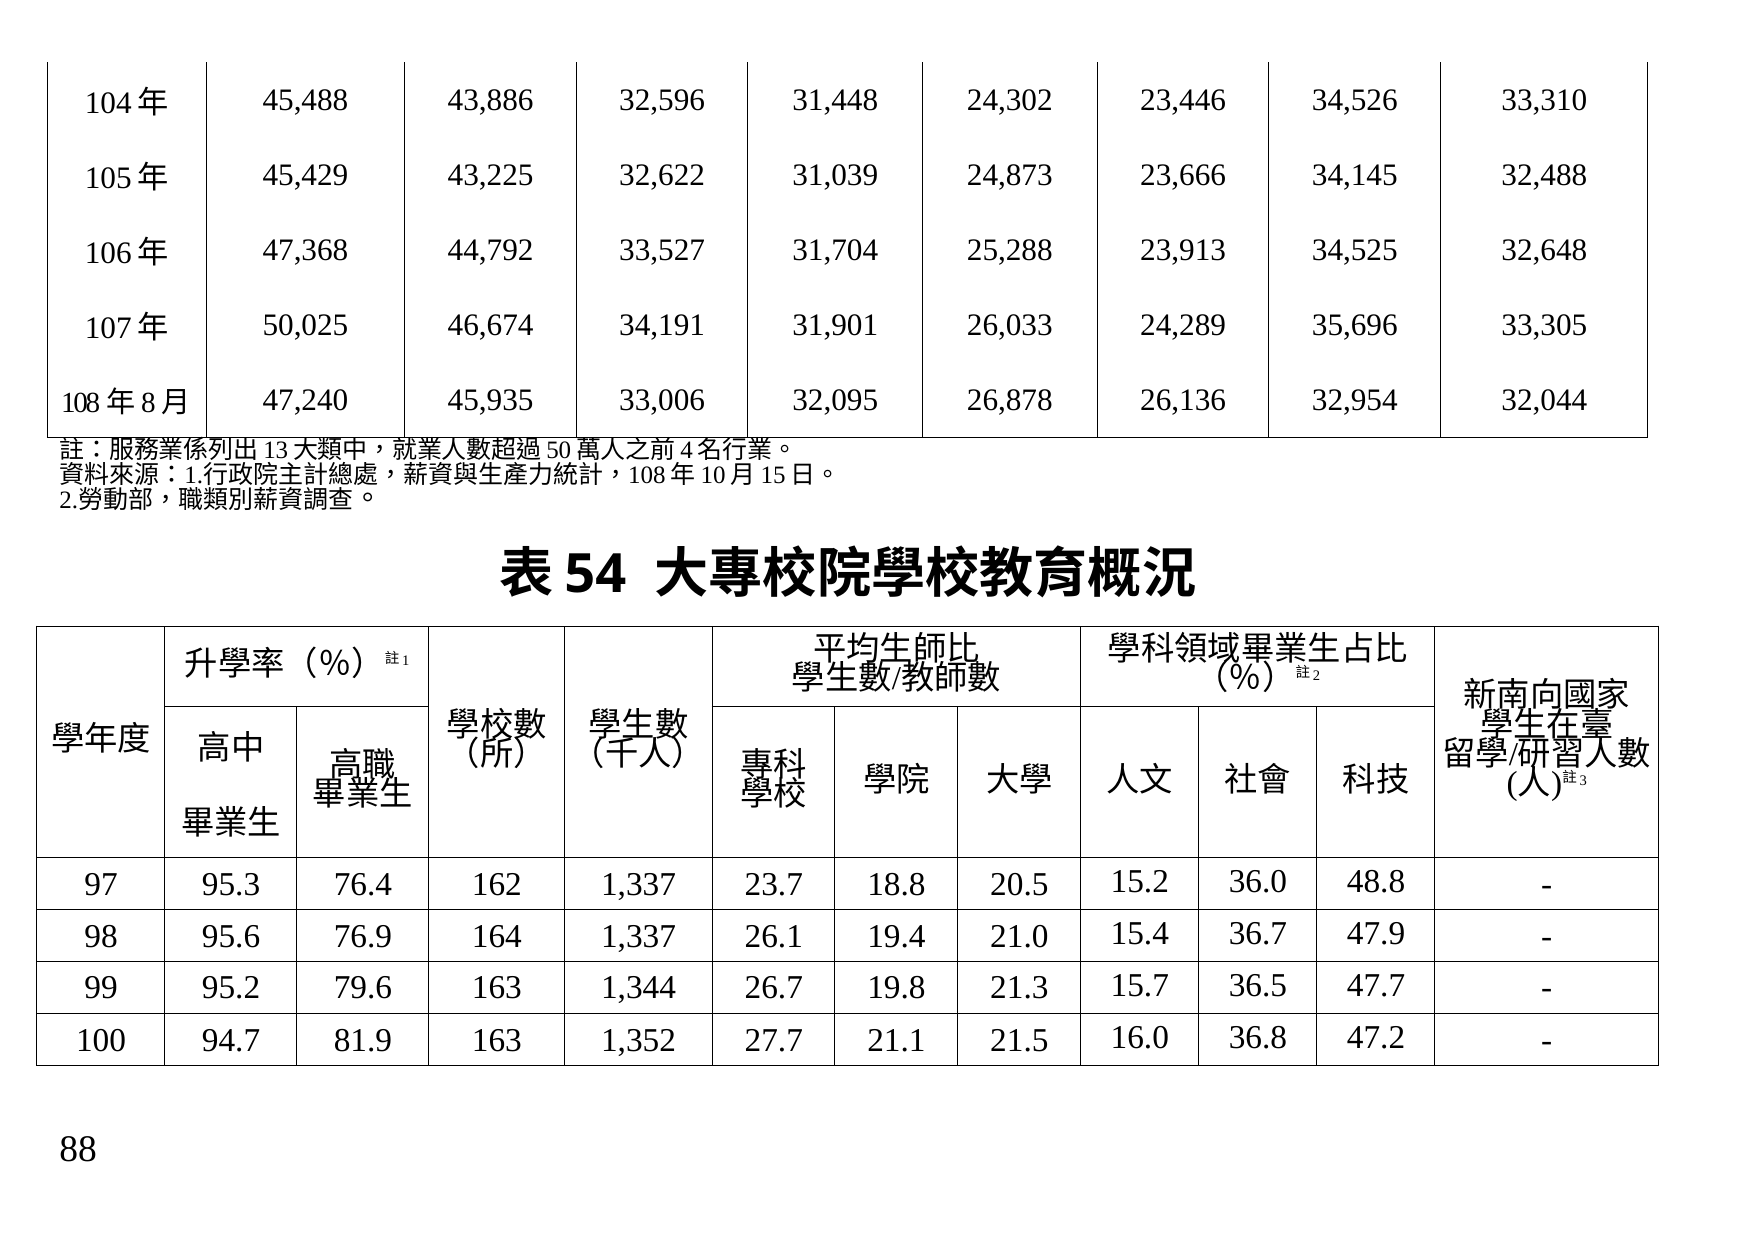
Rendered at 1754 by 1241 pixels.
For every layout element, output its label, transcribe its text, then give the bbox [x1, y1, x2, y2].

table_cell 25,288 [923, 212, 1097, 287]
table_cell 19.4 [835, 910, 957, 961]
table_header 學生數 （千人） [565, 627, 712, 857]
table_cell 95.3 [165, 858, 296, 909]
table_cell 高中 畢業生 [165, 707, 296, 857]
table_cell 16.0 [1081, 1014, 1198, 1065]
table_cell 24,289 [1098, 287, 1268, 362]
table_cell 32,095 [748, 362, 922, 437]
table_cell 23,446 [1098, 62, 1268, 137]
table_header 學年度 [37, 627, 164, 857]
table_cell 31,448 [748, 62, 922, 137]
table_cell 32,488 [1441, 137, 1647, 212]
table_cell 31,901 [748, 287, 922, 362]
table_header 升學率（％）註1 [165, 627, 428, 706]
table_cell 35,696 [1269, 287, 1440, 362]
table_cell 26,878 [923, 362, 1097, 437]
table_cell 15.7 [1081, 962, 1198, 1013]
table_cell 36.0 [1199, 858, 1316, 909]
table_cell 21.1 [835, 1014, 957, 1065]
table_cell 27.7 [713, 1014, 834, 1065]
table_cell 105年 [48, 137, 206, 212]
table_cell 34,145 [1269, 137, 1440, 212]
table_cell 26,136 [1098, 362, 1268, 437]
table_cell 99 [37, 962, 164, 1013]
table_header 平均生師比 學生數/教師數 [713, 627, 1080, 706]
table_cell 24,302 [923, 62, 1097, 137]
table_cell 26.7 [713, 962, 834, 1013]
table_cell 46,674 [405, 287, 576, 362]
table_cell 32,044 [1441, 362, 1647, 437]
table_cell 31,704 [748, 212, 922, 287]
table_cell 1,344 [565, 962, 712, 1013]
table_cell 社會 [1199, 707, 1316, 857]
table_cell 36.5 [1199, 962, 1316, 1013]
table_cell 18.8 [835, 858, 957, 909]
text 註：服務業係列出13大類中，就業人數超過50萬人之前4名行業。 [59, 438, 1636, 463]
table_cell 104年 [48, 62, 206, 137]
table_cell - [1435, 910, 1658, 961]
table_cell 科技 [1317, 707, 1434, 857]
table_cell 34,525 [1269, 212, 1440, 287]
table_cell 44,792 [405, 212, 576, 287]
table_cell 34,526 [1269, 62, 1440, 137]
table_cell 94.7 [165, 1014, 296, 1065]
table_cell 大學 [958, 707, 1080, 857]
table_cell 163 [429, 1014, 564, 1065]
table_header 新南向國家 學生在臺 留學/研習人數(人)註3 [1435, 627, 1658, 857]
table_cell 23,666 [1098, 137, 1268, 212]
table_cell 33,305 [1441, 287, 1647, 362]
table_cell 36.7 [1199, 910, 1316, 961]
subtitle 表54 大專校院學校教育概況 [59, 513, 1636, 626]
table_cell 32,954 [1269, 362, 1440, 437]
table_cell 76.4 [297, 858, 428, 909]
table_cell - [1435, 1014, 1658, 1065]
table_cell 26.1 [713, 910, 834, 961]
table_cell 47.7 [1317, 962, 1434, 1013]
table_cell 48.8 [1317, 858, 1434, 909]
table_cell 162 [429, 858, 564, 909]
table_cell 1,337 [565, 910, 712, 961]
table_cell 學院 [835, 707, 957, 857]
table_cell 20.5 [958, 858, 1080, 909]
table_cell 108年8月 [48, 362, 206, 437]
table_cell 21.0 [958, 910, 1080, 961]
table_cell 31,039 [748, 137, 922, 212]
table_cell 43,886 [405, 62, 576, 137]
table_cell 人文 [1081, 707, 1198, 857]
table_header 學校數 （所） [429, 627, 564, 857]
table_cell 32,622 [577, 137, 747, 212]
table_cell 高職 畢業生 [297, 707, 428, 857]
table_cell 32,648 [1441, 212, 1647, 287]
table_cell 50,025 [207, 287, 404, 362]
table_cell 47,240 [207, 362, 404, 437]
table_cell 47,368 [207, 212, 404, 287]
table_cell 164 [429, 910, 564, 961]
table_cell 33,310 [1441, 62, 1647, 137]
table_cell 1,337 [565, 858, 712, 909]
table_cell - [1435, 962, 1658, 1013]
table_cell 47.9 [1317, 910, 1434, 961]
table_cell 76.9 [297, 910, 428, 961]
text 資料來源：1.行政院主計總處，薪資與生產力統計，108年10月15日。 [59, 463, 1636, 488]
table_cell 26,033 [923, 287, 1097, 362]
table_cell 45,488 [207, 62, 404, 137]
table_cell 163 [429, 962, 564, 1013]
table_cell 24,873 [923, 137, 1097, 212]
table_cell 98 [37, 910, 164, 961]
table_cell 23,913 [1098, 212, 1268, 287]
table_cell 19.8 [835, 962, 957, 1013]
table_header 學科領域畢業生占比（％）註2 [1081, 627, 1434, 706]
table_cell 100 [37, 1014, 164, 1065]
table_cell 15.2 [1081, 858, 1198, 909]
text 2.勞動部，職類別薪資調查。 [59, 488, 1636, 513]
table_cell 43,225 [405, 137, 576, 212]
table_cell 23.7 [713, 858, 834, 909]
table_cell 95.2 [165, 962, 296, 1013]
table_cell 47.2 [1317, 1014, 1434, 1065]
table_cell 32,596 [577, 62, 747, 137]
table_cell 1,352 [565, 1014, 712, 1065]
table_cell 106年 [48, 212, 206, 287]
table_cell 81.9 [297, 1014, 428, 1065]
table_cell - [1435, 858, 1658, 909]
table_cell 33,006 [577, 362, 747, 437]
table_cell 107年 [48, 287, 206, 362]
table_cell 33,527 [577, 212, 747, 287]
table_cell 97 [37, 858, 164, 909]
table_cell 79.6 [297, 962, 428, 1013]
table_cell 21.5 [958, 1014, 1080, 1065]
table_cell 36.8 [1199, 1014, 1316, 1065]
table_cell 15.4 [1081, 910, 1198, 961]
table_cell 21.3 [958, 962, 1080, 1013]
table_cell 45,429 [207, 137, 404, 212]
table_cell 34,191 [577, 287, 747, 362]
table_cell 45,935 [405, 362, 576, 437]
table_cell 專科 學校 [713, 707, 834, 857]
table_cell 95.6 [165, 910, 296, 961]
